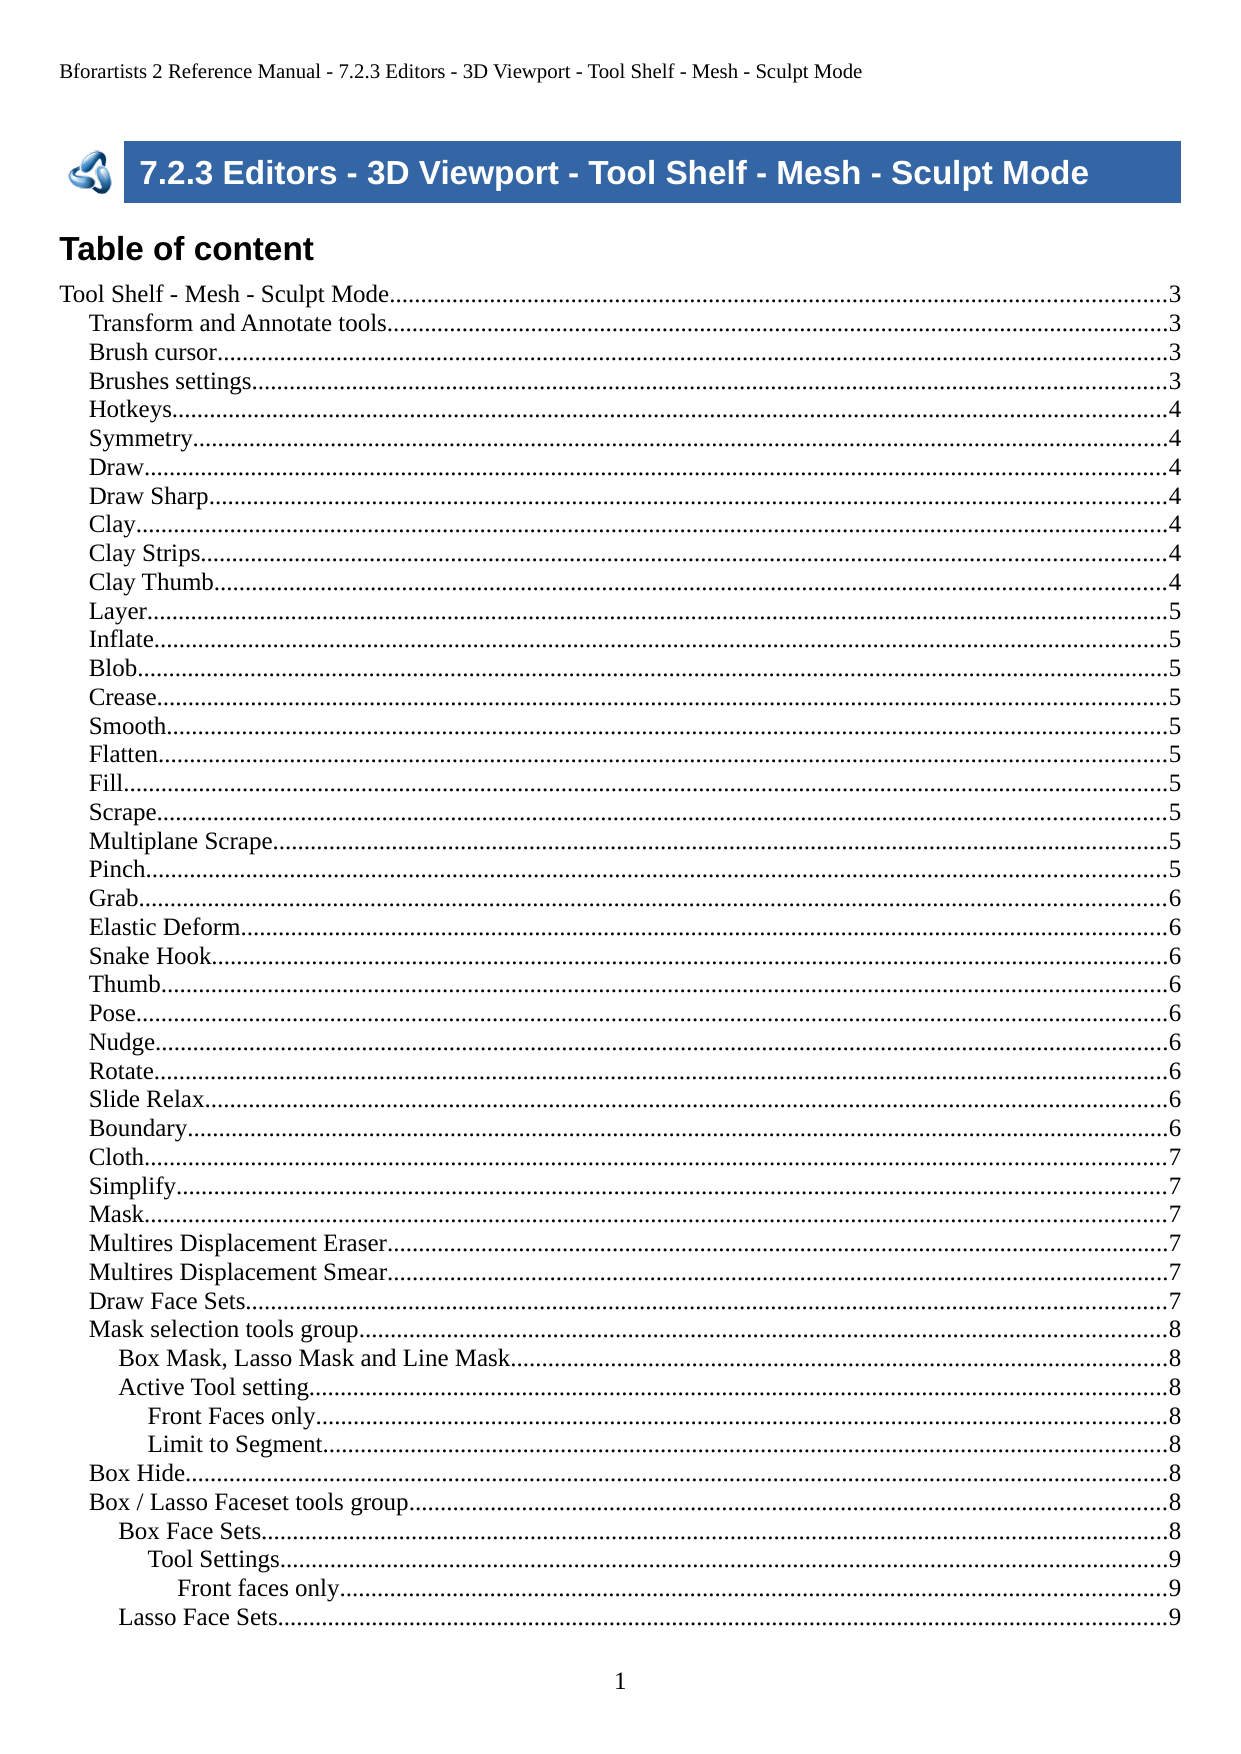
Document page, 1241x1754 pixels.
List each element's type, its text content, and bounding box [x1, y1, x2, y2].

text Mask selection tools group 8 [88, 1314, 1181, 1343]
text Box / Lasso Faceset tools group 8 [88, 1487, 1181, 1516]
text Cloth 7 [88, 1142, 1181, 1171]
text Rotate 6 [88, 1056, 1181, 1084]
table_header 7.2.3 Editors - 3D Viewport - Tool Shelf - Mesh - Sculpt Mode [124, 141, 1181, 203]
text Front Faces only 8 [147, 1401, 1181, 1429]
text Clay 4 [88, 509, 1181, 538]
subtitle Table of content [59, 228, 1181, 267]
text Draw Face Sets 7 [88, 1286, 1181, 1314]
text Simplify 7 [88, 1171, 1181, 1199]
text Mask 7 [88, 1199, 1181, 1228]
text Brushes settings 3 [88, 366, 1181, 394]
text Crease 5 [88, 682, 1181, 711]
text Pinch 5 [88, 854, 1181, 883]
text Limit to Segment 8 [147, 1429, 1181, 1458]
text Draw Sharp 4 [88, 481, 1181, 509]
text Scrape 5 [88, 797, 1181, 826]
picture [65, 147, 114, 197]
text Elastic Deform 6 [88, 912, 1181, 941]
text Multires Displacement Eraser 7 [88, 1228, 1181, 1257]
text Tool Shelf - Mesh - Sculpt Mode 3 [59, 279, 1181, 308]
table_header [59, 141, 124, 203]
text Multiplane Scrape 5 [88, 826, 1181, 854]
text Transform and Annotate tools 3 [88, 308, 1181, 337]
text Thumb 6 [88, 969, 1181, 998]
text Lasso Face Sets 9 [118, 1602, 1181, 1631]
text Clay Thumb 4 [88, 567, 1181, 596]
text Fill 5 [88, 768, 1181, 797]
text Flatten 5 [88, 739, 1181, 768]
text Nudge 6 [88, 1027, 1181, 1056]
text Layer 5 [88, 596, 1181, 624]
text Slide Relax 6 [88, 1084, 1181, 1113]
text Box Face Sets 8 [118, 1516, 1181, 1544]
text Boundary 6 [88, 1113, 1181, 1142]
text Active Tool setting 8 [118, 1372, 1181, 1401]
text Brush cursor 3 [88, 337, 1181, 366]
text Symmetry 4 [88, 423, 1181, 452]
text Clay Strips 4 [88, 538, 1181, 567]
text Pose 6 [88, 998, 1181, 1027]
text Grab 6 [88, 883, 1181, 912]
text Blob 5 [88, 653, 1181, 682]
text Front faces only 9 [177, 1573, 1181, 1602]
text Draw 4 [88, 452, 1181, 481]
text Smooth 5 [88, 711, 1181, 739]
text Tool Settings 9 [147, 1544, 1181, 1573]
text Snake Hook 6 [88, 941, 1181, 969]
text Inflate 5 [88, 624, 1181, 653]
text Hotkeys 4 [88, 394, 1181, 423]
text Multires Displacement Smear 7 [88, 1257, 1181, 1286]
text Box Mask, Lasso Mask and Line Mask 8 [118, 1343, 1181, 1372]
text Box Hide 8 [88, 1458, 1181, 1487]
